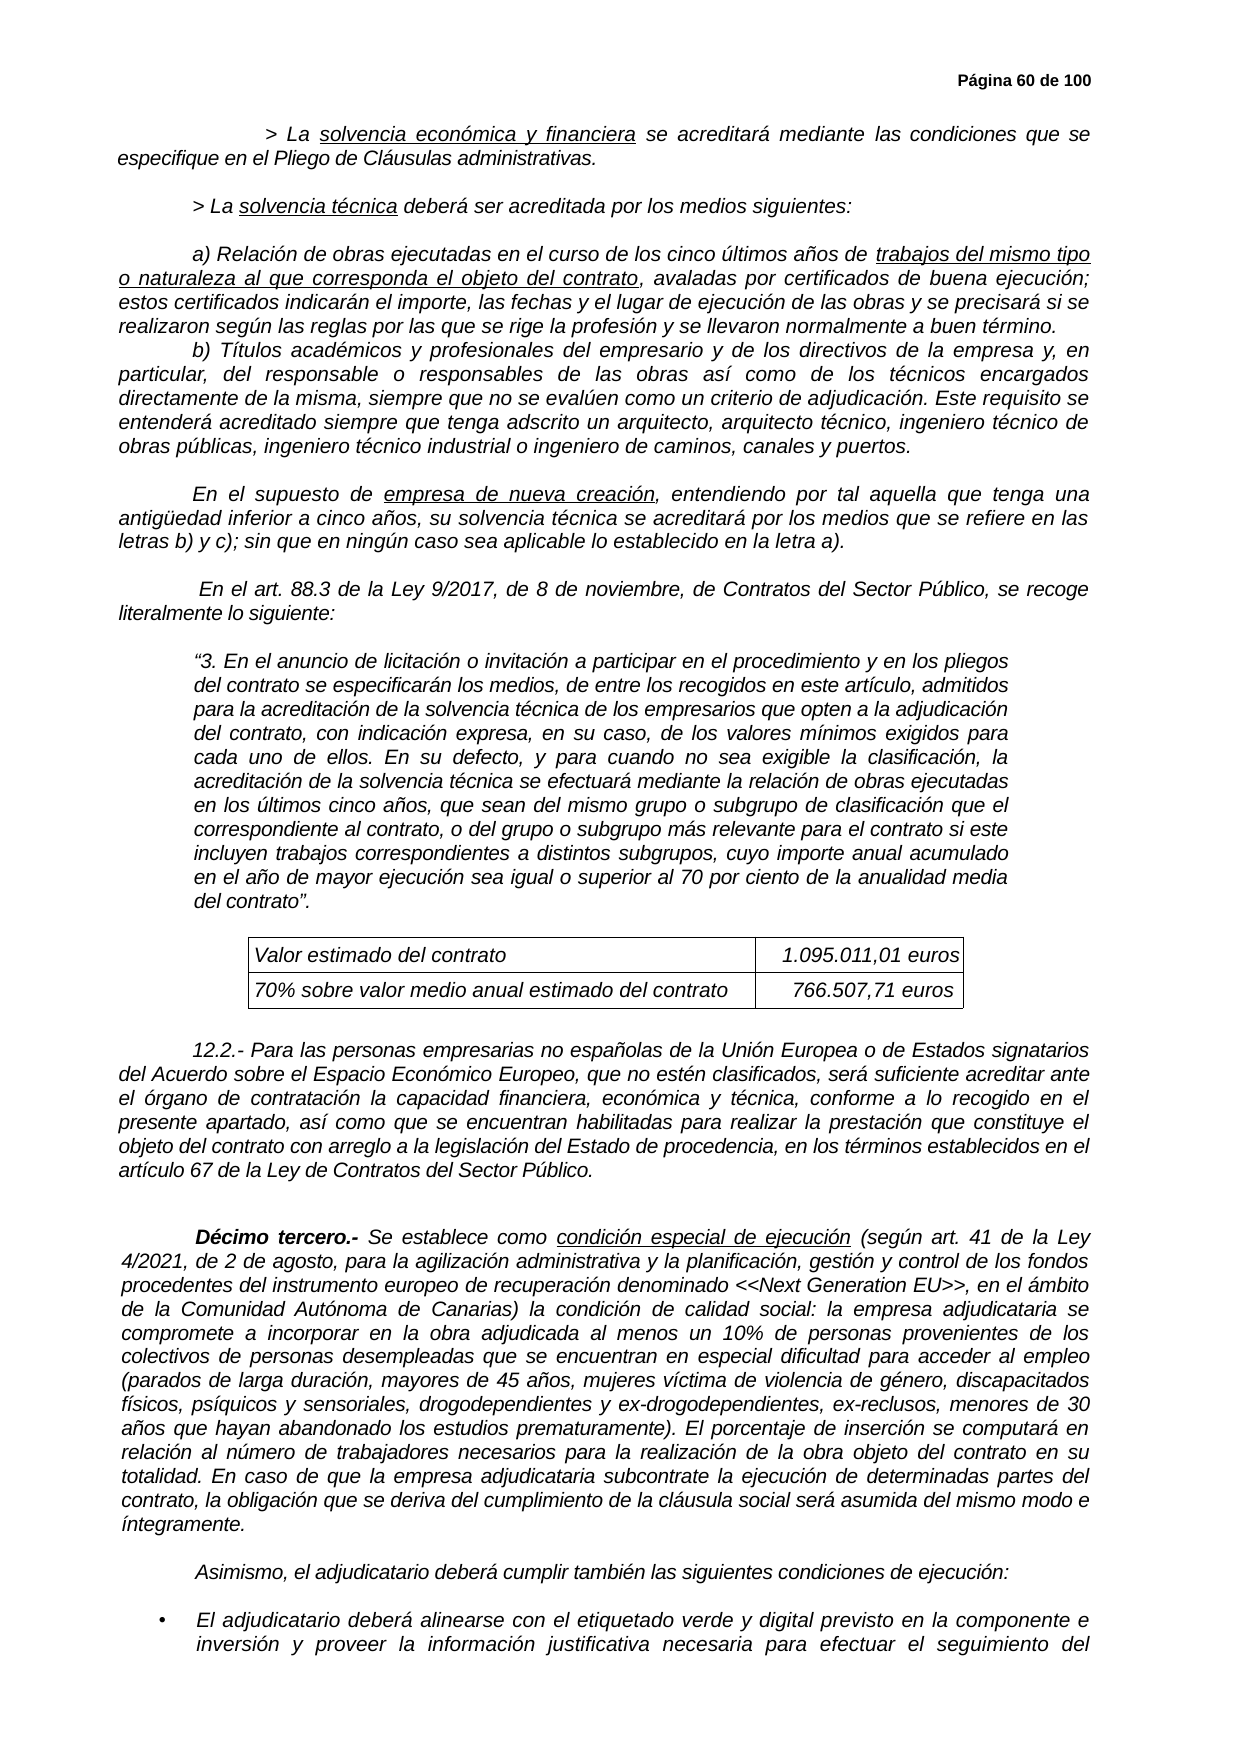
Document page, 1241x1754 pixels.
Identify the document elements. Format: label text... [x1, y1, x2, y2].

text b) Títulos académicos y profesionales del empresario y de los directivos de la empresa y, en particular, del responsable o responsables de las obras así como de los técnicos encargados directamente de la misma, siempre que no se evalúen como un criterio de adjudicación. Este requisito se entenderá acreditado siempre que tenga adscrito un arquitecto, arquitecto técnico, ingeniero técnico de obras públicas, ingeniero técnico industrial o ingeniero de caminos, canales y puertos. [118, 338, 1092, 457]
text En el art. 88.3 de la Ley 9/2017, de 8 de noviembre, de Contratos del Sector Público, se recoge literalmente lo siguiente: [118, 577, 1092, 625]
table_cell 766.507,71 euros [756, 973, 963, 1008]
text En el supuesto de empresa de nueva creación, entendiendo por tal aquella que tenga una antigüedad inferior a cinco años, su solvencia técnica se acreditará por los medios que se refiere en las letras b) y c); sin que en ningún caso sea aplicable lo establecido en la letra a). [118, 481, 1092, 553]
table_header Valor estimado del contrato [249, 938, 755, 972]
list El adjudicatario deberá alinearse con el etiquetado verde y digital previsto en la componente e inversión y proveer la información justificativa necesaria para efectuar el seguimiento del [159, 1608, 1092, 1656]
text a) Relación de obras ejecutadas en el curso de los cinco últimos años de trabajos del mismo tipo o naturaleza al que corresponda el objeto del contrato, avaladas por certificados de buena ejecución; estos certificados indicarán el importe, las fechas y el lugar de ejecución de las obras y se precisará si se realizaron según las reglas por las que se rige la profesión y se llevaron normalmente a buen término. [118, 242, 1092, 338]
text “3. En el anuncio de licitación o invitación a participar en el procedimiento y en los pliegos del contrato se especificarán los medios, de entre los recogidos en este artículo, admitidos para la acreditación de la solvencia técnica de los empresarios que opten a la adjudicación del contrato, con indicación expresa, en su caso, de los valores mínimos exigidos para cada uno de ellos. En su defecto, y para cuando no sea exigible la clasificación, la acreditación de la solvencia técnica se efectuará mediante la relación de obras ejecutadas en los últimos cinco años, que sean del mismo grupo o subgrupo de clasificación que el correspondiente al contrato, o del grupo o subgrupo más relevante para el contrato si este incluyen trabajos correspondientes a distintos subgrupos, cuyo importe anual acumulado en el año de mayor ejecución sea igual o superior al 70 por ciento de la anualidad media del contrato”. [193, 649, 1011, 913]
table_cell 70% sobre valor medio anual estimado del contrato [249, 973, 755, 1008]
text Décimo tercero.- Se establece como condición especial de ejecución (según art. 41 de la Ley 4/2021, de 2 de agosto, para la agilización administrativa y la planificación, gestión y control de los fondos procedentes del instrumento europeo de recuperación denominado <<Next Generation EU>>, en el ámbito de la Comunidad Autónoma de Canarias) la condición de calidad social: la empresa adjudicataria se compromete a incorporar en la obra adjudicada al menos un 10% de personas provenientes de los colectivos de personas desempleadas que se encuentran en especial dificultad para acceder al empleo (parados de larga duración, mayores de 45 años, mujeres víctima de violencia de género, discapacitados físicos, psíquicos y sensoriales, drogodependientes y ex-drogodependientes, ex-reclusos, menores de 30 años que hayan abandonado los estudios prematuramente). El porcentaje de inserción se computará en relación al número de trabajadores necesarios para la realización de la obra objeto del contrato en su totalidad. En caso de que la empresa adjudicataria subcontrate la ejecución de determinadas partes del contrato, la obligación que se deriva del cumplimiento de la cláusula social será asumida del mismo modo e íntegramente. [121, 1224, 1092, 1536]
text 12.2.- Para las personas empresarias no españolas de la Unión Europea o de Estados signatarios del Acuerdo sobre el Espacio Económico Europeo, que no estén clasificados, será suficiente acreditar ante el órgano de contratación la capacidad financiera, económica y técnica, conforme a lo recogido en el presente apartado, así como que se encuentran habilitadas para realizar la prestación que constituye el objeto del contrato con arreglo a la legislación del Estado de procedencia, en los términos establecidos en el artículo 67 de la Ley de Contratos del Sector Público. [118, 1038, 1092, 1182]
text > La solvencia técnica deberá ser acreditada por los medios siguientes: [118, 194, 1092, 218]
text > La solvencia económica y financiera se acreditará mediante las condiciones que se especifique en el Pliego de Cláusulas administrativas. [117, 122, 1092, 170]
table_header 1.095.011,01 euros [756, 938, 963, 972]
text Asimismo, el adjudicatario deberá cumplir también las siguientes condiciones de ejecución: [121, 1560, 1092, 1584]
